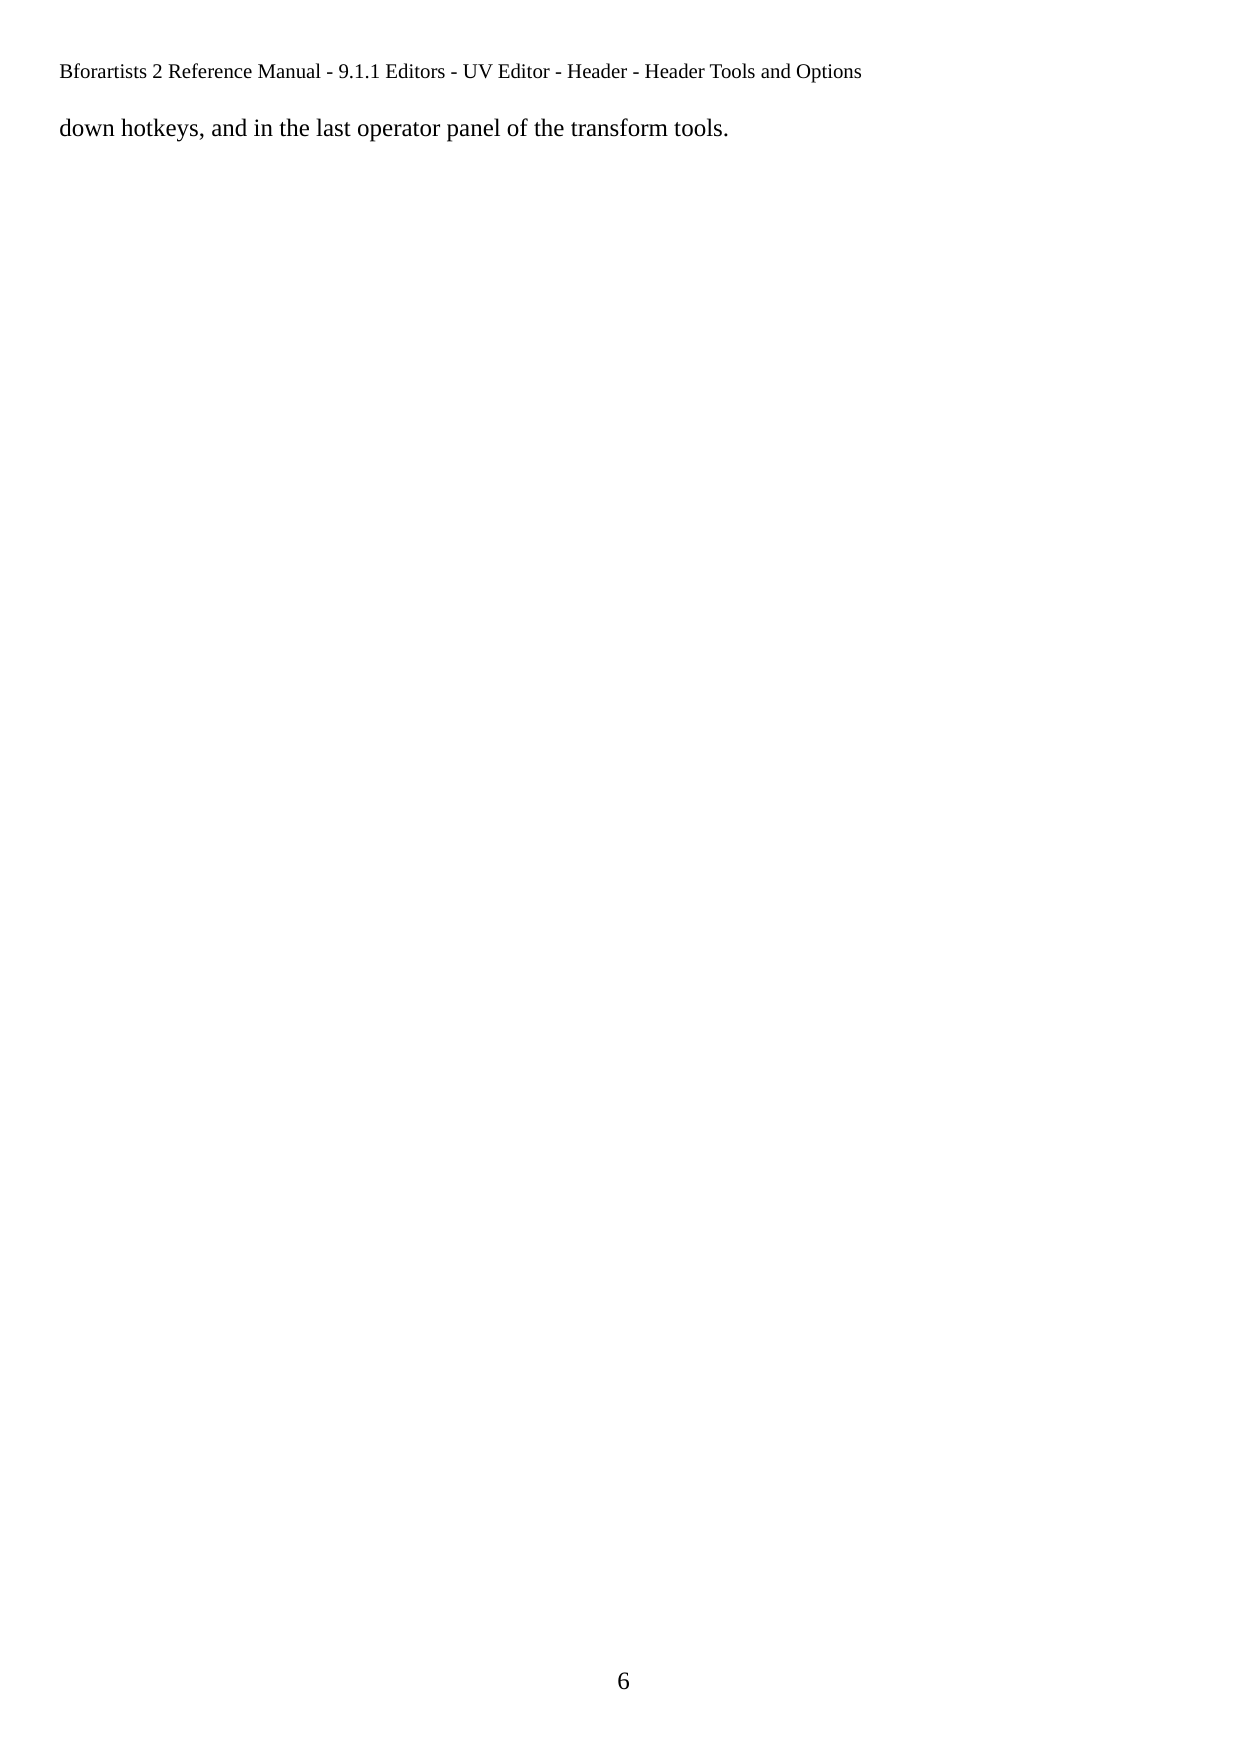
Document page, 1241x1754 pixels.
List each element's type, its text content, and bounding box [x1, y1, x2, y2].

text down hotkeys, and in the last operator panel of the transform tools. [59, 113, 1181, 141]
